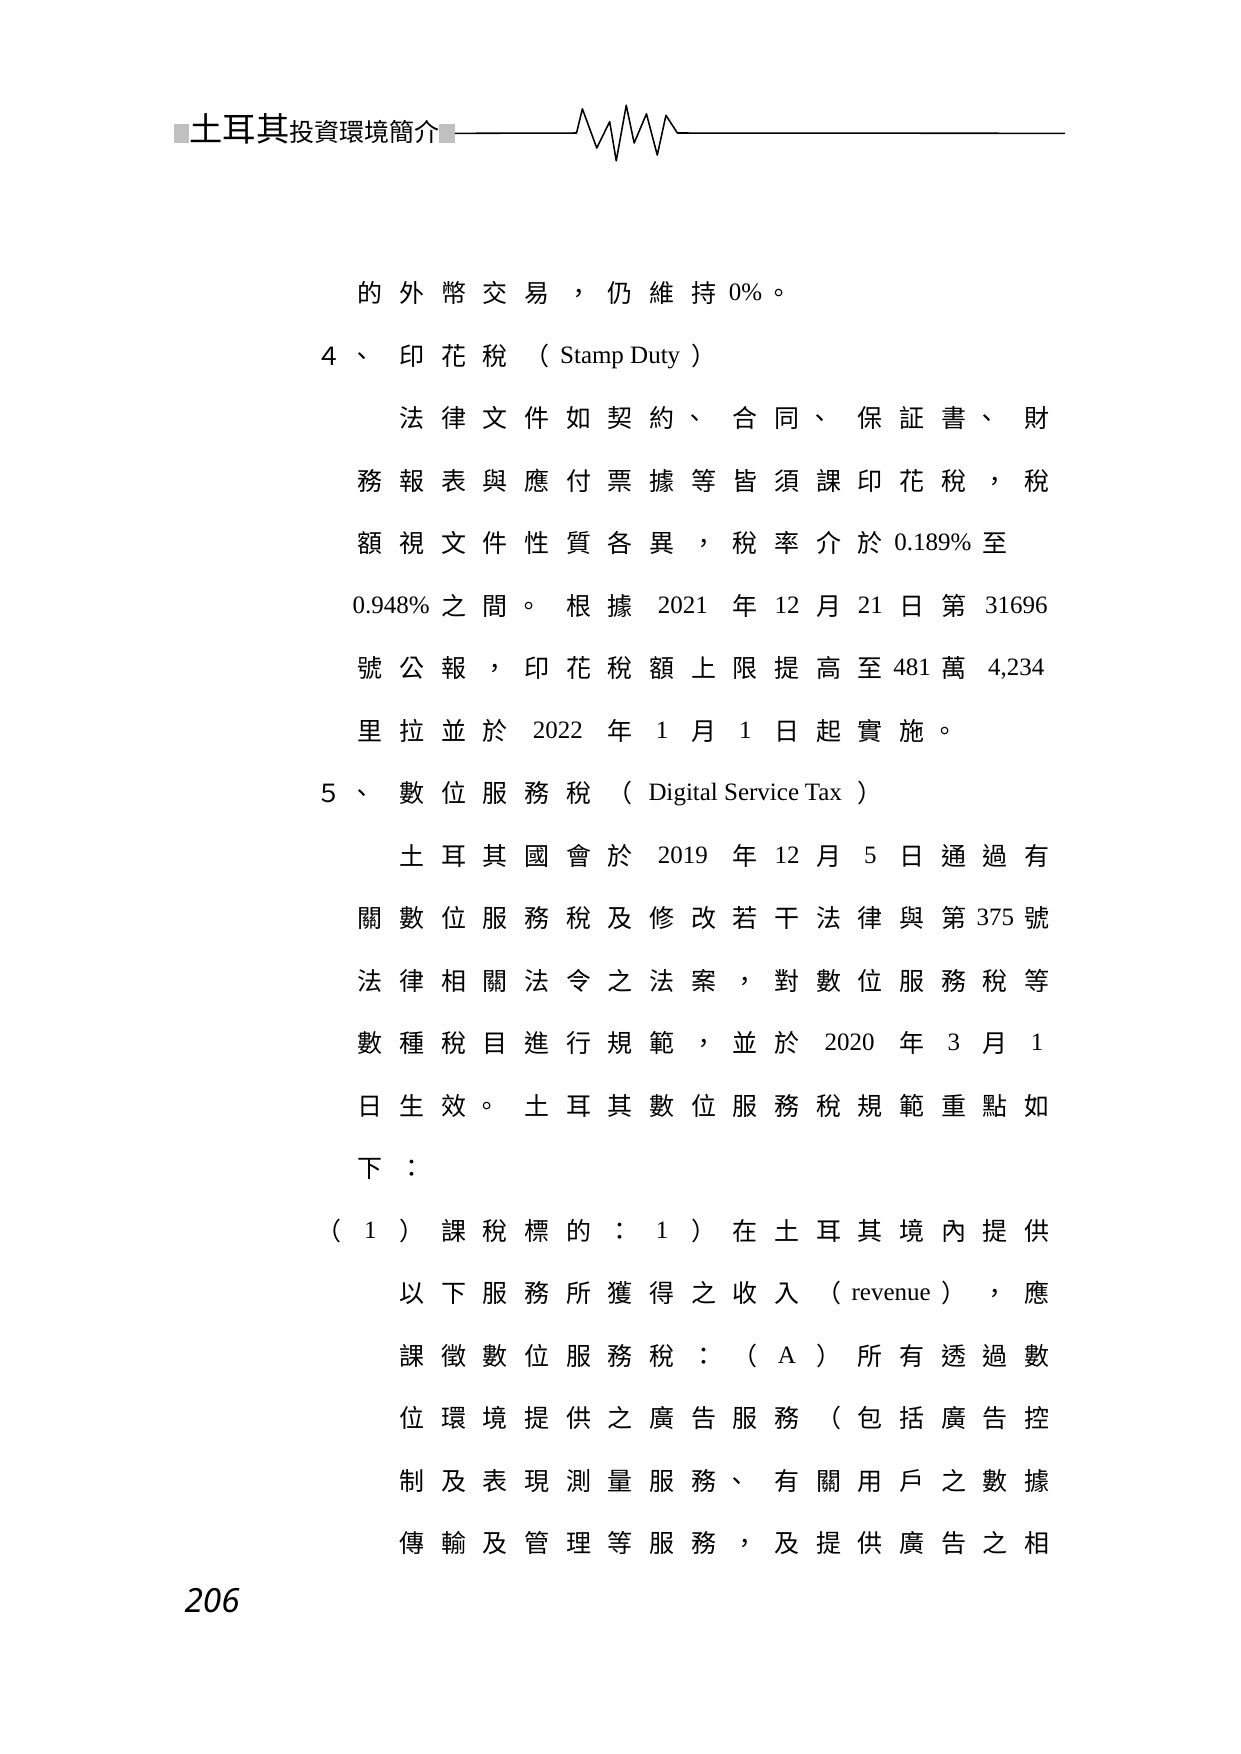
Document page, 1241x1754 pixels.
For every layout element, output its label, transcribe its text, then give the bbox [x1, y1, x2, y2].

text 土耳其國會於2019年12月5日通過有關數位服務稅及修改若干法律與第375號法律相關法令之法案，對數位服務稅等數種稅目進行規範，並於2020年3月1日生效。土耳其數位服務稅規範重點如下： [330, 813, 1058, 1188]
text 法律文件如契約、合同、保証書、財務報表與應付票據等皆須課印花稅，稅額視文件性質各異，稅率介於0.189%至0.948%之間。根據2021年12月21日第31696號公報，印花稅額上限提高至481萬4,234里拉並於2022年1月1日起實施。 [330, 375, 1058, 750]
text 的外幣交易，仍維持0%。 [330, 250, 1058, 313]
text ５、數位服務稅（Digital Service Tax） [281, 750, 1058, 813]
text （1）課稅標的：1）在土耳其境內提供以下服務所獲得之收入（revenue），應課徵數位服務稅：（A）所有透過數位環境提供之廣告服務（包括廣告控制及表現測量服務、有關用戶之數據傳輸及管理等服務，及提供廣告之相 [306, 1188, 1058, 1563]
text ４、印花稅（Stamp Duty） [283, 313, 1058, 375]
